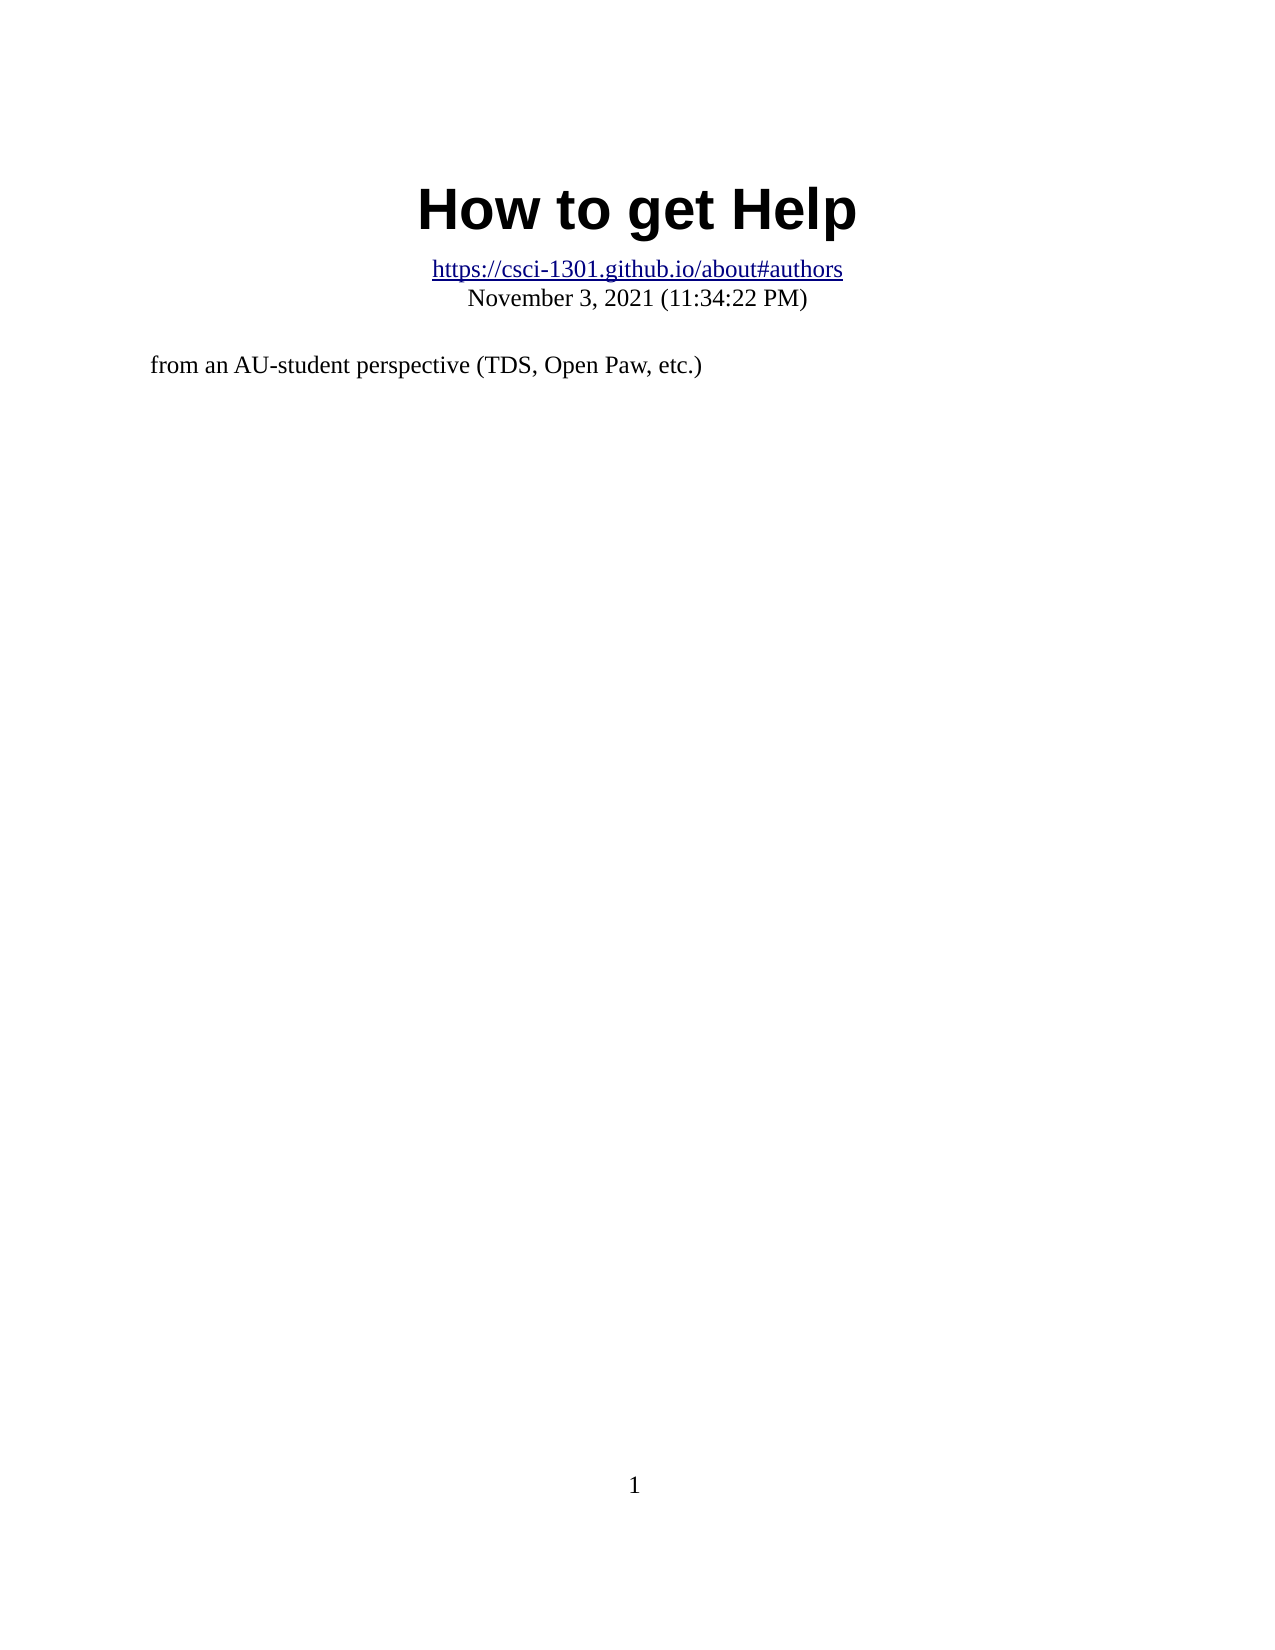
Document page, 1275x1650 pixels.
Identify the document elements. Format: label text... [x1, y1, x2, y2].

text November 3, 2021 (11:34:22 PM) [150, 283, 1125, 312]
text from an AU-student perspective (TDS, Open Paw, etc.) [150, 350, 1125, 378]
title How to get Help [150, 175, 1125, 242]
text https://csci-1301.github.io/about#authors [150, 254, 1125, 283]
